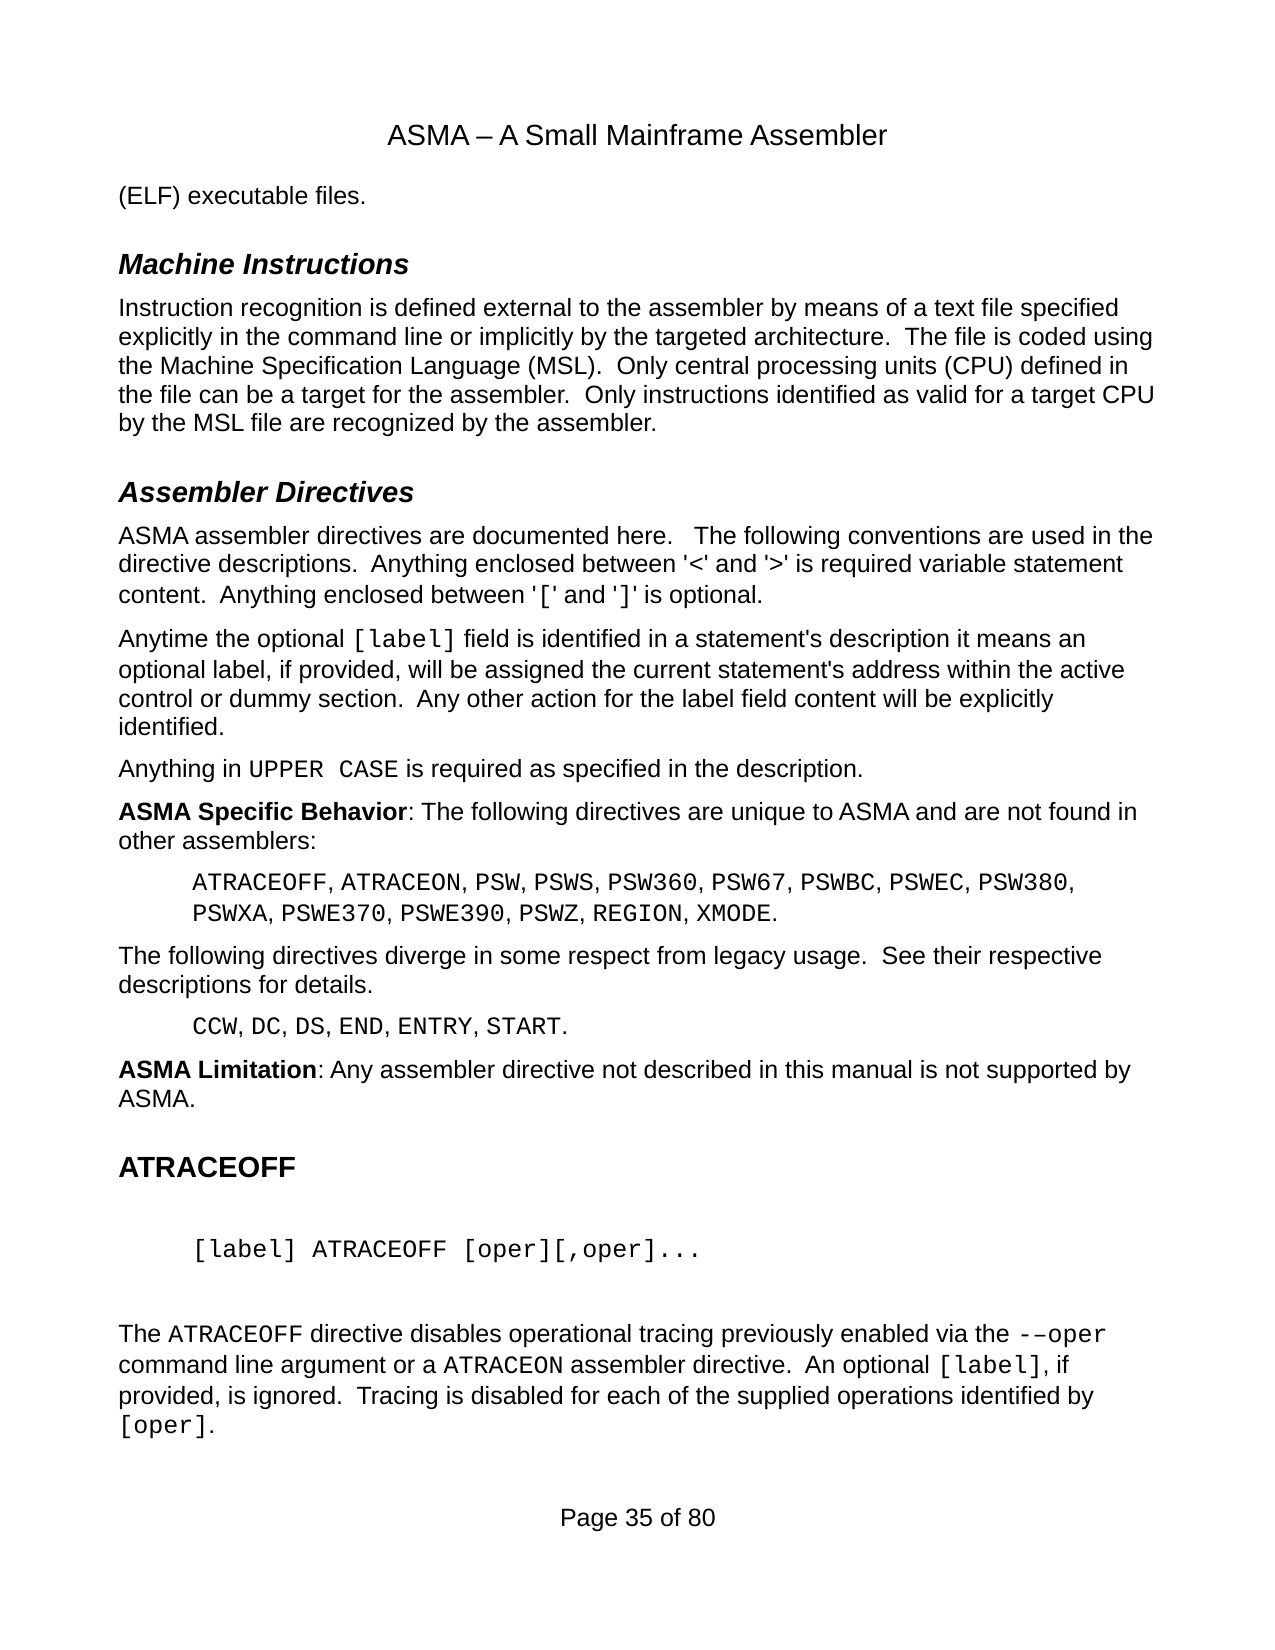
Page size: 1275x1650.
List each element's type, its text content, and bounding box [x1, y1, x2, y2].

text Anything in UPPER CASE is required as specified in the description. [118, 753, 1157, 784]
subtitle ATRACEOFF [118, 1150, 1157, 1183]
subtitle Assembler Directives [118, 475, 1157, 508]
text CCW, DC, DS, END, ENTRY, START. [192, 1011, 1157, 1042]
text (ELF) executable files. [118, 181, 1157, 210]
text ASMA Limitation: Any assembler directive not described in this manual is not supported by ASMA. [118, 1055, 1157, 1112]
text ASMA assembler directives are documented here. The following conventions are used in the directive descriptions. Anything enclosed between '<' and '>' is required variable statement content. Anything enclosed between '[' and ']' is optional. [118, 521, 1157, 611]
text Anytime the optional [label] field is identified in a statement's description it means an optional label, if provided, will be assigned the current statement's address within the active control or dummy section. Any other action for the label field content will be explicitly identified. [118, 624, 1157, 741]
text ASMA Specific Behavior: The following directives are unique to ASMA and are not found in other assemblers: [118, 797, 1157, 854]
text The ATRACEOFF directive disables operational tracing previously enabled via the -–oper command line argument or a ATRACEON assembler directive. An optional [label], if provided, is ignored. Tracing is disabled for each of the supplied operations identified by [oper]. [118, 1319, 1157, 1441]
subtitle Machine Instructions [118, 247, 1157, 281]
text [label] ATRACEOFF [oper][,oper]... [192, 1237, 1157, 1265]
text Instruction recognition is defined external to the assembler by means of a text file specified explicitly in the command line or implicitly by the targeted architecture. The file is coded using the Machine Specification Language (MSL). Only central processing units (CPU) defined in the file can be a target for the assembler. Only instructions identified as valid for a target CPU by the MSL file are recognized by the assembler. [118, 293, 1157, 437]
text The following directives diverge in some respect from legacy usage. See their respective descriptions for details. [118, 941, 1157, 999]
text ATRACEOFF, ATRACEON, PSW, PSWS, PSW360, PSW67, PSWBC, PSWEC, PSW380, PSWXA, PSWE370, PSWE390, PSWZ, REGION, XMODE. [192, 867, 1157, 929]
